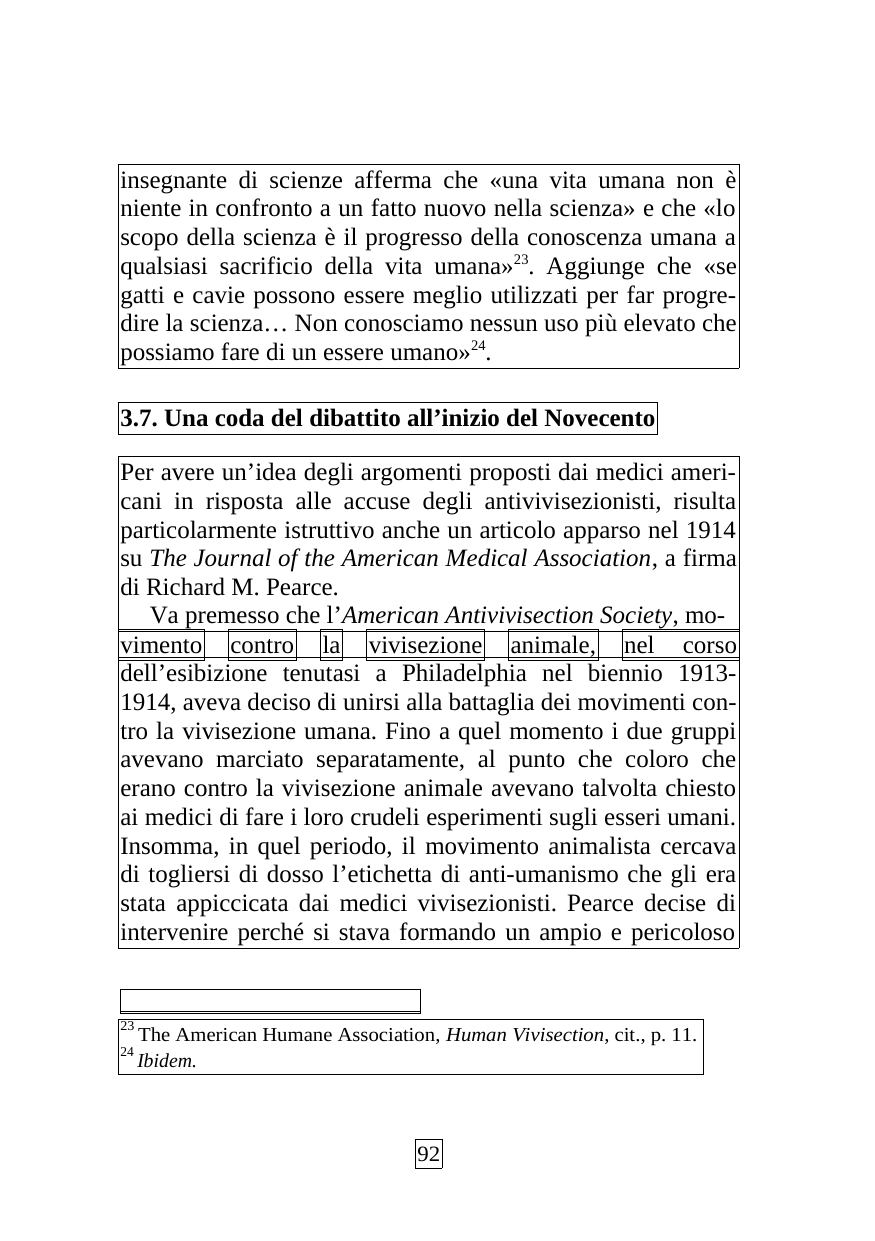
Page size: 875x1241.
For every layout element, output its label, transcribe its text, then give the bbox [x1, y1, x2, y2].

text nel corso [624, 630, 739, 657]
text animale, [510, 630, 598, 657]
text contro [230, 630, 296, 657]
text Va premesso che l’American Antivivisection Society, mo- [149, 601, 739, 629]
text 3.7. Una coda del dibattito all’inizio del Novecento [120, 403, 657, 432]
text 24 Ibidem. [120, 1046, 703, 1072]
text 23 The American Humane Association, Human Vivisection, cit., p. 11. [120, 1020, 703, 1046]
text insegnante di scienze afferma che «una vita umana non è niente in confronto a un fatto nuovo nella scienza» e che «lo scopo della scienza è il progresso della conoscenza umana a qualsiasi sacrificio della vita umana»23. Aggiunge che «se gatti e cavie possono essere meglio utilizzati per far progre- dire la scienza… Non conosciamo nessun uso più elevato che possiamo fare di un essere umano»24. [120, 165, 737, 366]
text la [322, 630, 342, 657]
text Per avere un’idea degli argomenti proposti dai medici ameri- cani in risposta alle accuse degli antivivisezionisti, risulta particolarmente istruttivo anche un articolo apparso nel 1914 su The Journal of the American Medical Association, a firma di Richard M. Pearce. [120, 457, 737, 601]
text 92 [417, 1141, 442, 1166]
text vivisezione [368, 630, 484, 657]
text vimento [120, 630, 204, 657]
text dell’esibizione tenutasi a Philadelphia nel biennio 1913- 1914, aveva deciso di unirsi alla battaglia dei movimenti con- tro la vivisezione umana. Fino a quel momento i due gruppi avevano marciato separatamente, al punto che coloro che erano contro la vivisezione animale avevano talvolta chiesto ai medici di fare i loro crudeli esperimenti sugli esseri umani. Insomma, in quel periodo, il movimento animalista cercava di togliersi di dosso l’etichetta di anti-umanismo che gli era stata appiccicata dai medici vivisezionisti. Pearce decise di intervenire perché si stava formando un ampio e pericoloso [120, 658, 737, 946]
